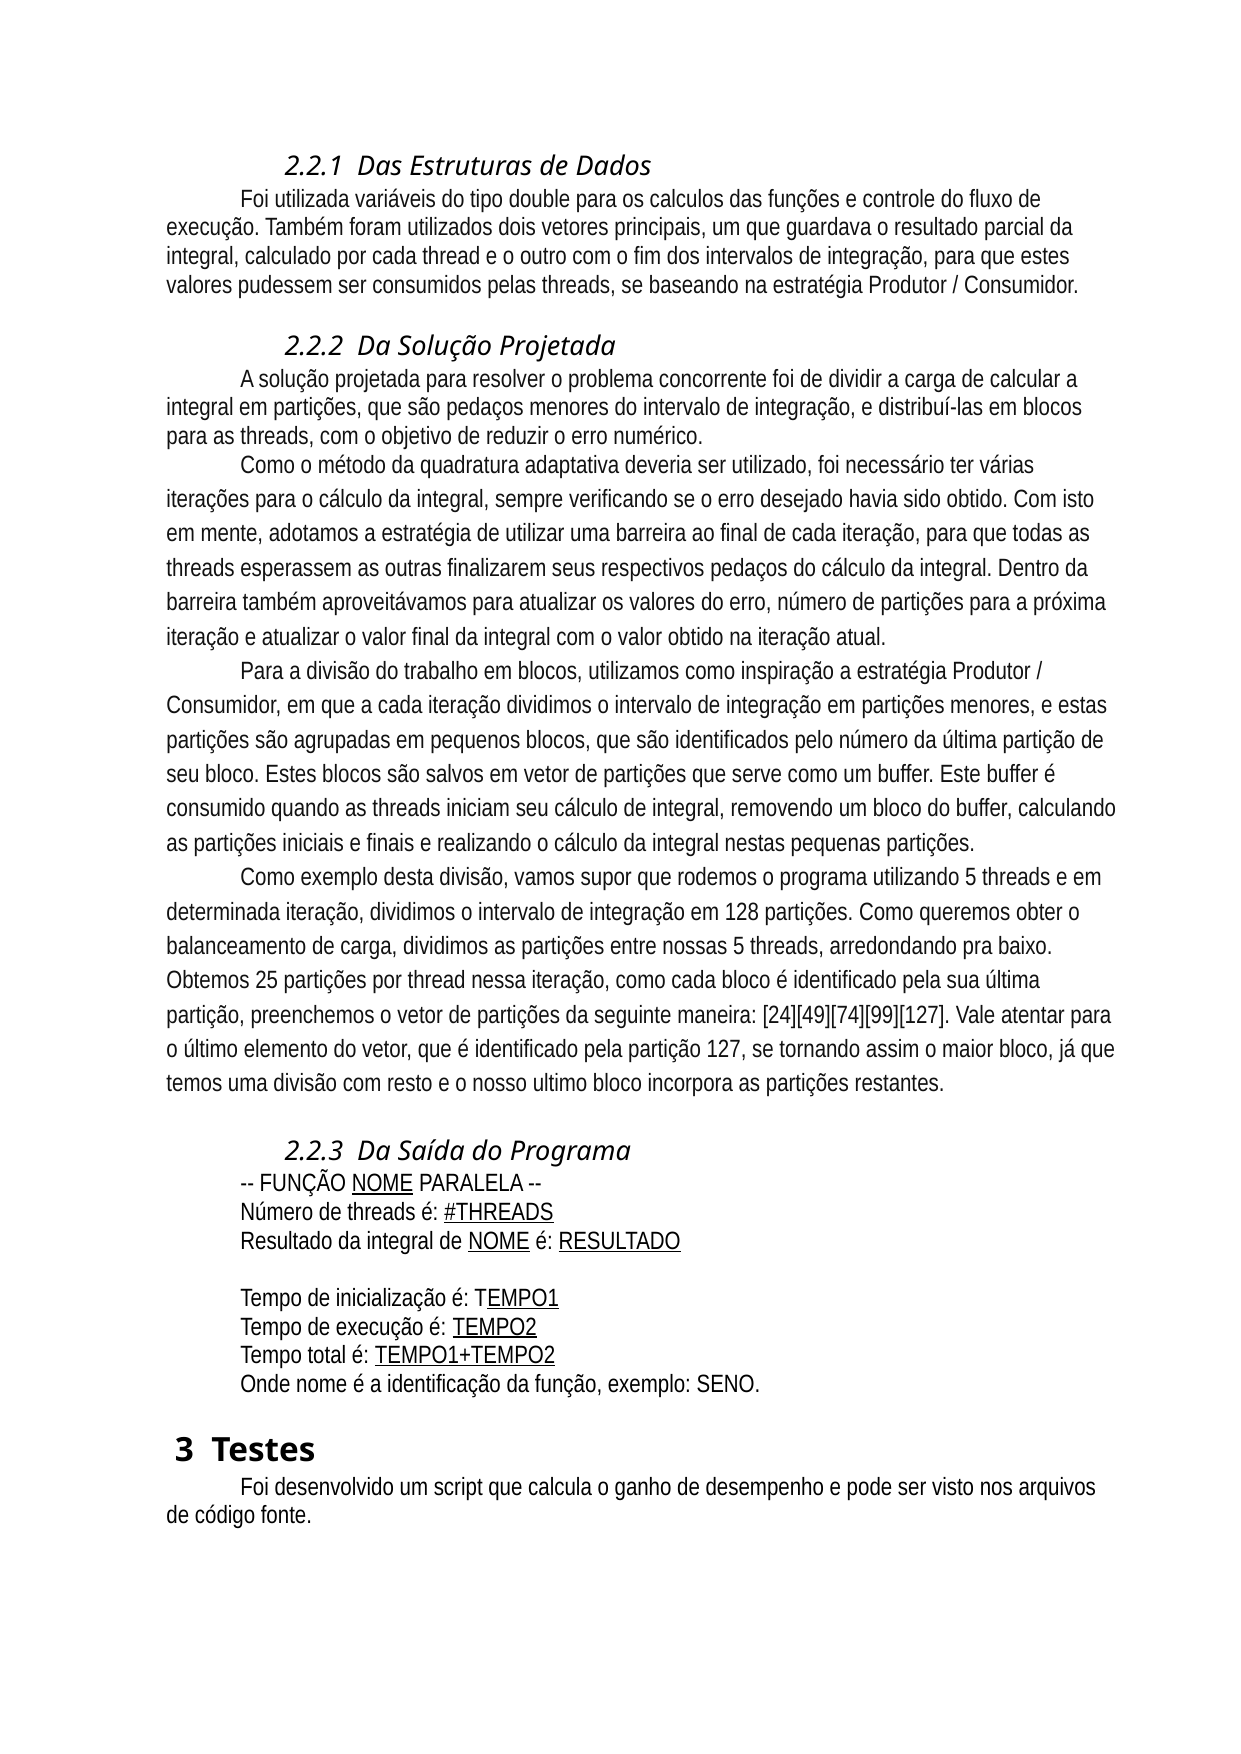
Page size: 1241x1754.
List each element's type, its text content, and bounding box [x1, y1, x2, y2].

text Foi desenvolvido um script que calcula o ganho de desempenho e pode ser visto nos arquivos de código fonte. [166, 1472, 1123, 1529]
text Tempo de execução é: TEMPO2 [166, 1312, 1123, 1340]
text Tempo de inicialização é: TEMPO1 [166, 1283, 1123, 1312]
text A solução projetada para resolver o problema concorrente foi de dividir a carga de calcular a integral em partições, que são pedaços menores do intervalo de integração, e distribuí-las em blocos para as threads, com o objetivo de reduzir o erro numérico. [166, 364, 1123, 450]
text -- FUNÇÃO NOME PARALELA -- [166, 1168, 1123, 1197]
text Onde nome é a identificação da função, exemplo: SENO. [166, 1369, 1123, 1397]
text Tempo total é: TEMPO1+TEMPO2 [166, 1340, 1123, 1369]
text Foi utilizada variáveis do tipo double para os calculos das funções e controle do fluxo de execução. Também foram utilizados dois vetores principais, um que guardava o resultado parcial da integral, calculado por cada thread e o outro com o fim dos intervalos de integração, para que estes valores pudessem ser consumidos pelas threads, se baseando na estratégia Produtor / Consumidor. [166, 184, 1123, 298]
text 3 Testes [166, 1426, 1123, 1472]
text 2.2.2 Da Solução Projetada [166, 327, 1123, 364]
text Como exemplo desta divisão, vamos supor que rodemos o programa utilizando 5 threads e em determinada iteração, dividimos o intervalo de integração em 128 partições. Como queremos obter o balanceamento de carga, dividimos as partições entre nossas 5 threads, arredondando pra baixo. Obtemos 25 partições por thread nessa iteração, como cada bloco é identificado pela sua última partição, preenchemos o vetor de partições da seguinte maneira: [24][49][74][99][127]. Vale atentar para o último elemento do vetor, que é identificado pela partição 127, se tornando assim o maior bloco, já que temos uma divisão com resto e o nosso ultimo bloco incorpora as partições restantes. [166, 862, 1123, 1097]
text Resultado da integral de NOME é: RESULTADO [166, 1226, 1123, 1254]
text Como o método da quadratura adaptativa deveria ser utilizado, foi necessário ter várias iterações para o cálculo da integral, sempre verificando se o erro desejado havia sido obtido. Com isto em mente, adotamos a estratégia de utilizar uma barreira ao final de cada iteração, para que todas as threads esperassem as outras finalizarem seus respectivos pedaços do cálculo da integral. Dentro da barreira também aproveitávamos para atualizar os valores do erro, número de partições para a próxima iteração e atualizar o valor final da integral com o valor obtido na iteração atual. [166, 450, 1123, 650]
text 2.2.1 Das Estruturas de Dados [166, 147, 1123, 184]
text Número de threads é: #THREADS [166, 1197, 1123, 1226]
text 2.2.3 Da Saída do Programa [166, 1131, 1123, 1168]
text Para a divisão do trabalho em blocos, utilizamos como inspiração a estratégia Produtor / Consumidor, em que a cada iteração dividimos o intervalo de integração em partições menores, e estas partições são agrupadas em pequenos blocos, que são identificados pelo número da última partição de seu bloco. Estes blocos são salvos em vetor de partições que serve como um buffer. Este buffer é consumido quando as threads iniciam seu cálculo de integral, removendo um bloco do buffer, calculando as partições iniciais e finais e realizando o cálculo da integral nestas pequenas partições. [166, 656, 1123, 856]
